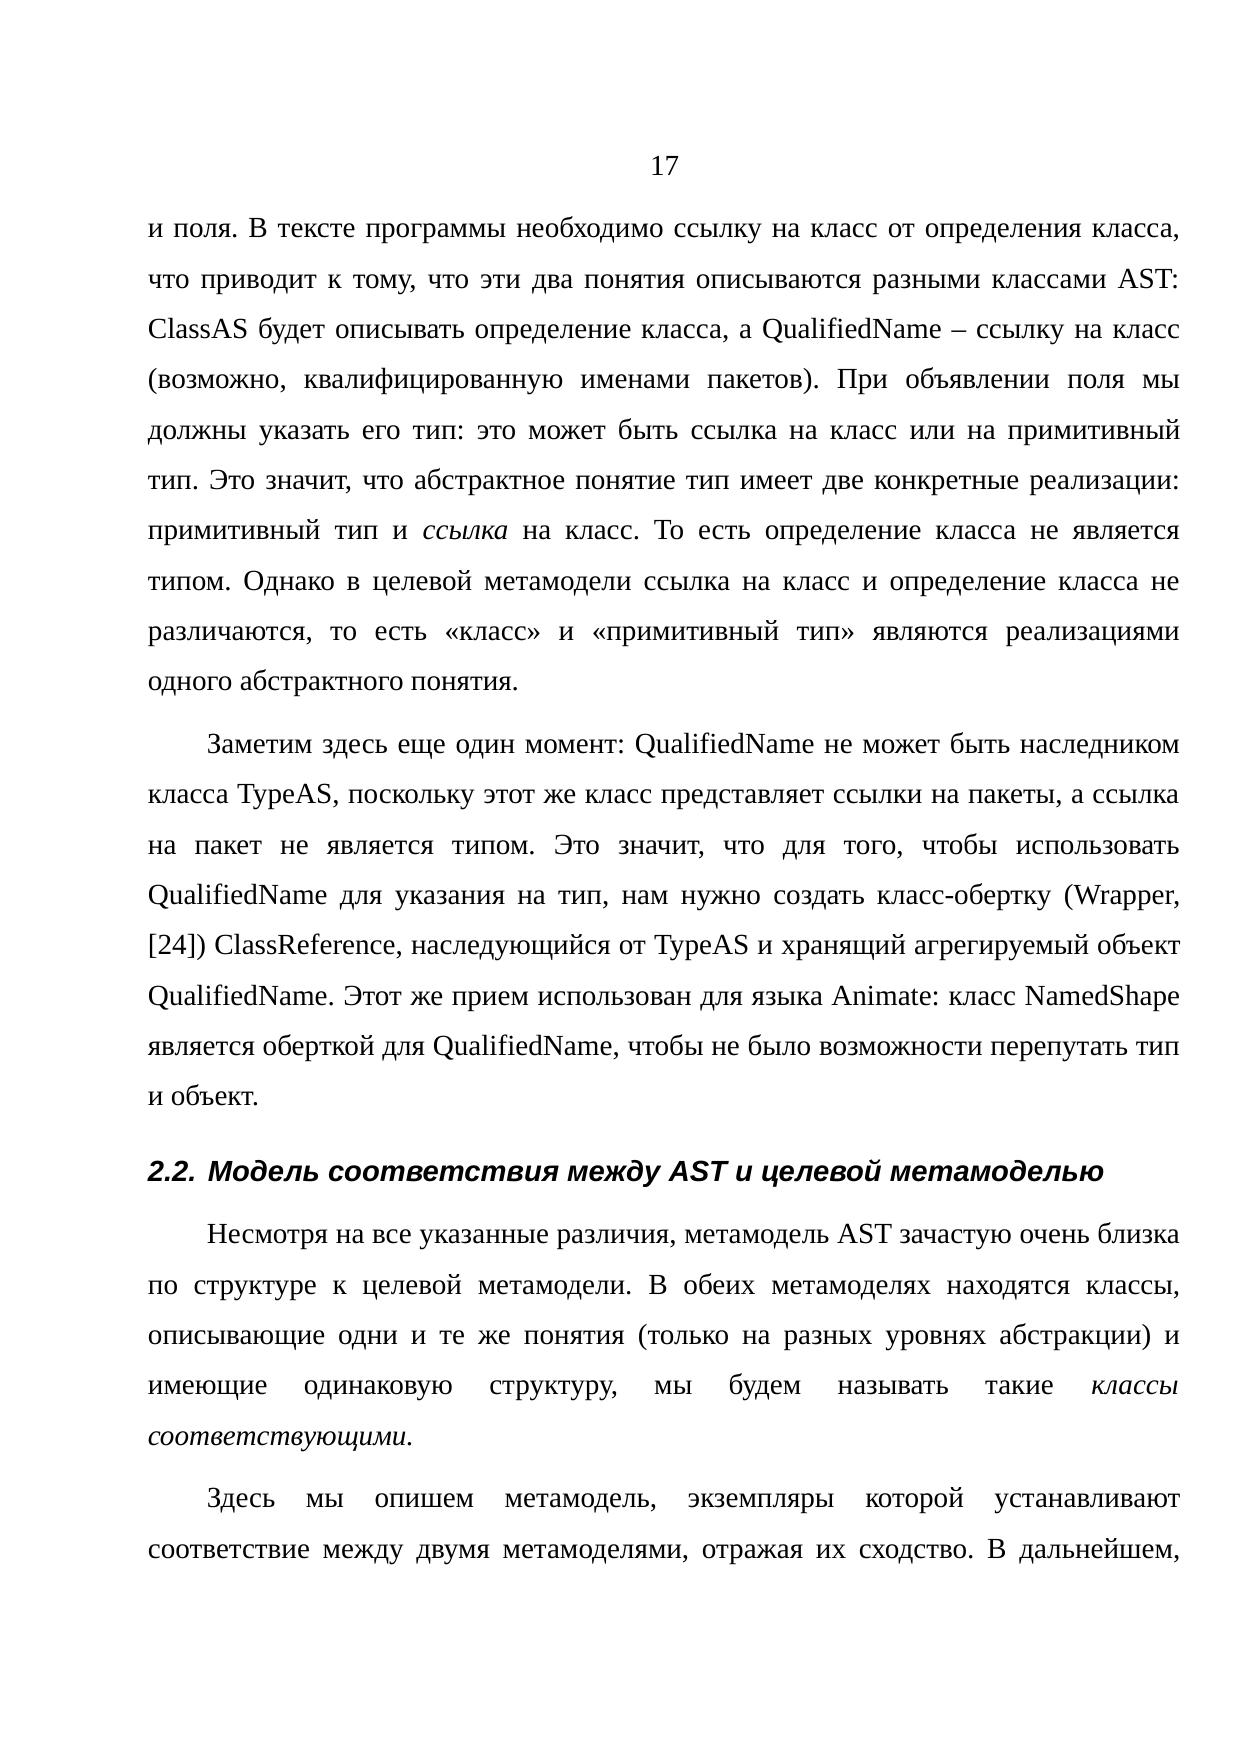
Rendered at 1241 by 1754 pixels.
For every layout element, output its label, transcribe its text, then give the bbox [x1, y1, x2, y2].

text Несмотря на все указанные различия, метамодель AST зачастую очень близка по структуре к целевой метамодели. В обеих метамоделях находятся классы, описывающие одни и те же понятия (только на разных уровнях абстракции) и имеющие одинаковую структуру, мы будем называть такие классы соответствующими. [148, 1217, 1181, 1451]
text Здесь мы опишем метамодель, экземпляры которой устанавливают соответствие между двумя метамоделями, отражая их сходство. В дальнейшем, [148, 1481, 1181, 1564]
text и поля. В тексте программы необходимо ссылку на класс от определения класса, что приводит к тому, что эти два понятия описываются разными классами AST: ClassAS будет описывать определение класса, а QualifiedName – ссылку на класс (возможно, квалифицированную именами пакетов). При объявлении поля мы должны указать его тип: это может быть ссылка на класс или на примитивный тип. Это значит, что абстрактное понятие тип имеет две конкретные реализации: примитивный тип и ссылка на класс. То есть определение класса не является типом. Однако в целевой метамодели ссылка на класс и определение класса не различаются, то есть «класс» и «примитивный тип» являются реализациями одного абстрактного понятия. [148, 211, 1181, 697]
text Заметим здесь еще один момент: QualifiedName не может быть наследником класса TypeAS, поскольку этот же класс представляет ссылки на пакеты, а ссылка на пакет не является типом. Это значит, что для того, чтобы использовать QualifiedName для указания на тип, нам нужно создать класс-обертку (Wrapper, [24]) ClassReference, наследующийся от TypeAS и хранящий агрегируемый объект QualifiedName. Этот же прием использован для языка Animate: класс NamedShape является оберткой для QualifiedName, чтобы не было возможности перепутать тип и объект. [148, 726, 1181, 1112]
subtitle Модель соответствия между AST и целевой метамоделью [148, 1154, 1181, 1187]
